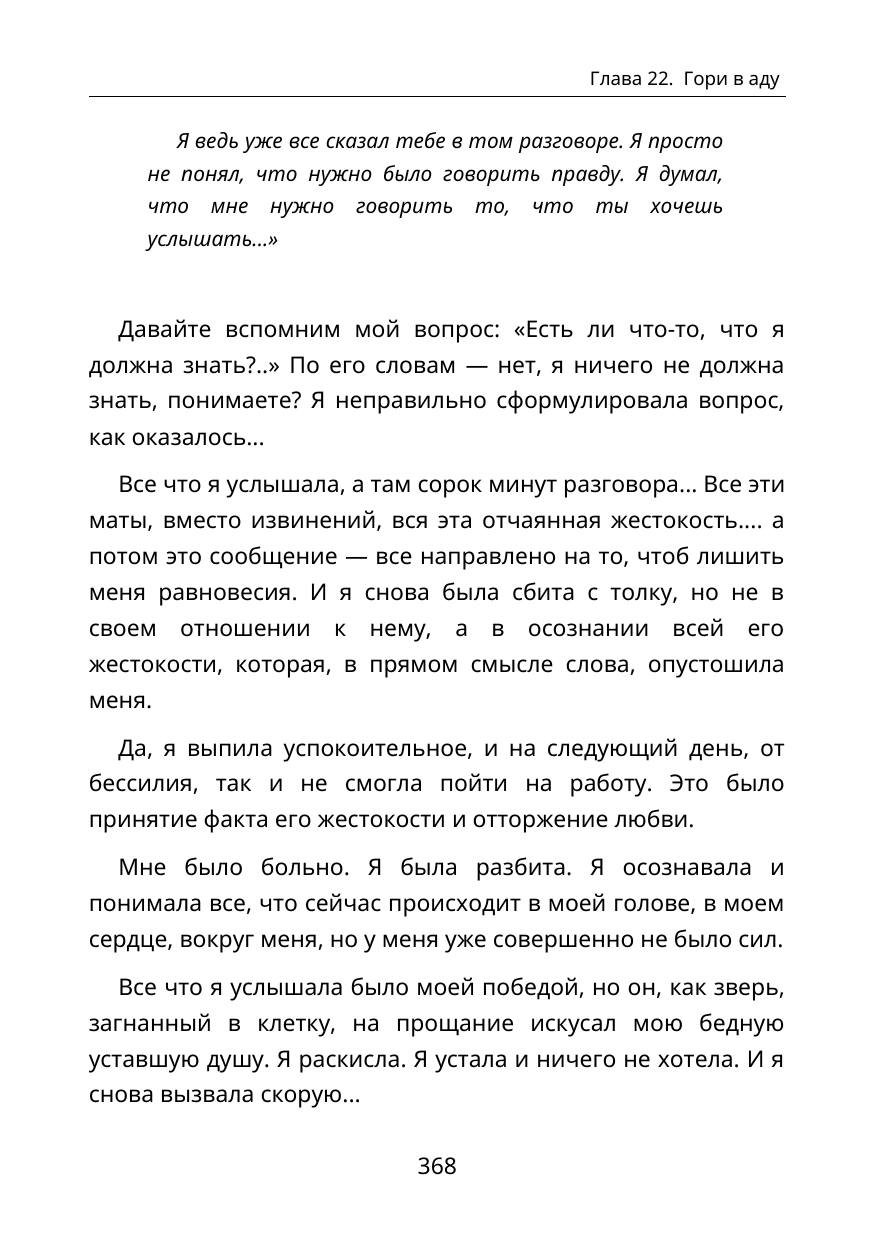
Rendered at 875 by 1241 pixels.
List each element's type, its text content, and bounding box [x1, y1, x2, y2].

text Да, я выпила успокоительное, и на следующий день, от бессилия, так и не смогла пойти на работу. Это было принятие факта его жестокости и отторжение любви. [88, 731, 786, 834]
text Давайте вспомним мой вопрос: «Есть ли что-то, что я должна знать?..» По его словам — нет, я ничего не должна знать, понимаете? Я неправильно сформулировала вопрос, как оказалось... [88, 313, 786, 452]
text Все что я услышала было моей победой, но он, как зверь, загнанный в клетку, на прощание искусал мою бедную уставшую душу. Я раскисла. Я устала и ничего не хотела. И я снова вызвала скорую... [88, 971, 786, 1110]
text Я ведь уже все сказал тебе в том разговоре. Я просто не понял, что нужно было говорить правду. Я думал, что мне нужно говорить то, что ты хочешь услышать...» [147, 126, 727, 252]
text Все что я услышала, а там сорок минут разговора... Все эти маты, вместо извинений, вся эта отчаянная жестокость.... а потом это сообщение — все направлено на то, чтоб лишить меня равновесия. И я снова была сбита с толку, но не в своем отношении к нему, а в осознании всей его жестокости, которая, в прямом смысле слова, опустошила меня. [88, 468, 786, 715]
text Мне было больно. Я была разбита. Я осознавала и понимала все, что сейчас происходит в моей голове, в моем сердце, вокруг меня, но у меня уже совершенно не было сил. [88, 851, 786, 954]
